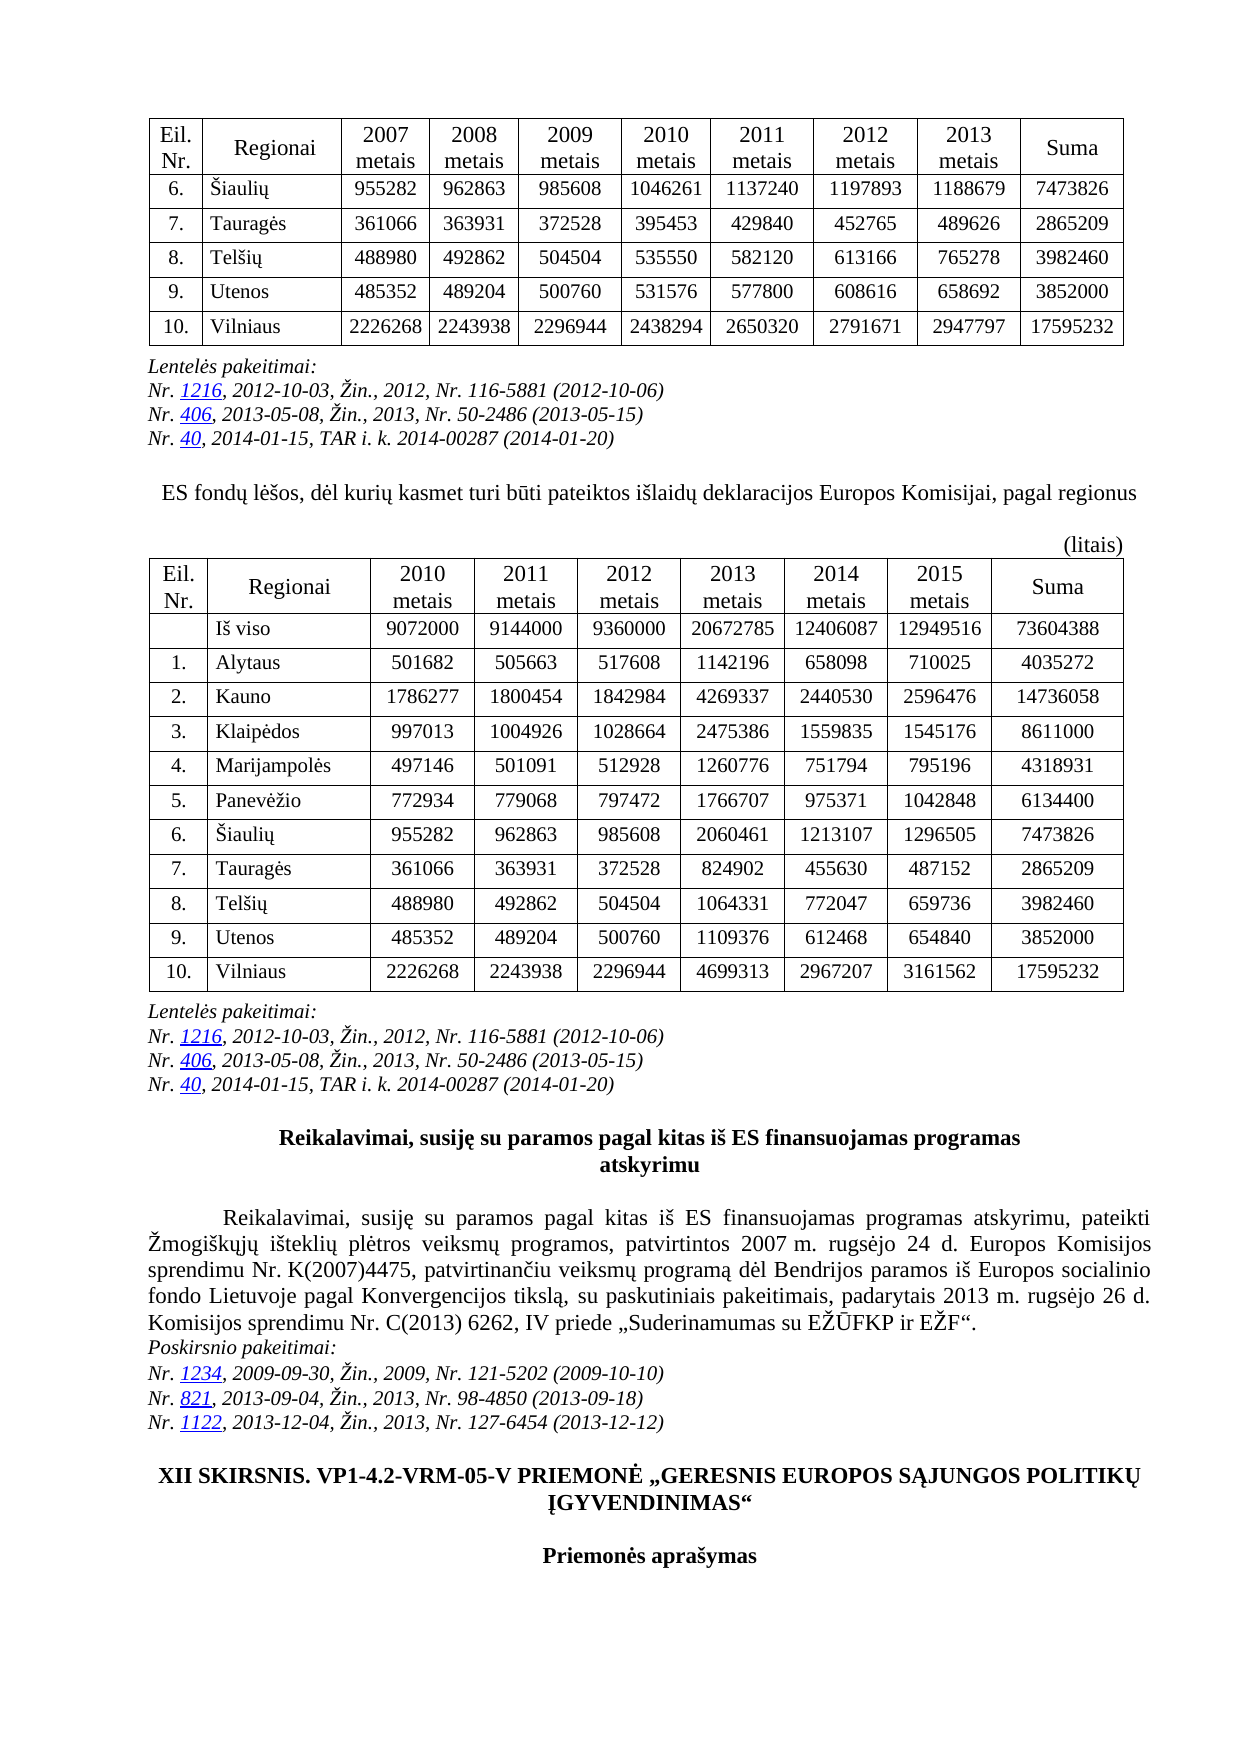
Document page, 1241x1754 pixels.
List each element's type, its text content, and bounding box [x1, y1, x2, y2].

table_cell Šiaulių [208, 820, 370, 854]
table_cell 2226268 [371, 958, 474, 991]
table_header 2008 metais [430, 119, 518, 173]
table_cell 517608 [578, 649, 680, 682]
table_cell [150, 614, 207, 647]
table_cell 2791671 [814, 312, 917, 345]
table_cell 8. [150, 243, 202, 277]
table_cell 7. [150, 209, 202, 242]
text Nr. 40, 2014-01-15, TAR i. k. 2014-00287 (2014-01-20) [148, 1072, 1152, 1096]
table_cell 500760 [578, 924, 680, 957]
table_cell 1296505 [888, 820, 991, 854]
table_cell 1260776 [681, 752, 784, 785]
table_header 2013 metais [918, 119, 1020, 173]
table_cell 1042848 [888, 786, 991, 819]
table_cell 429840 [711, 209, 813, 242]
table_cell 4269337 [681, 683, 784, 716]
table_cell 488980 [371, 889, 474, 922]
table_cell 4035272 [992, 649, 1123, 682]
table_cell 577800 [711, 278, 813, 311]
table_header Eil. Nr. [150, 559, 207, 613]
table_cell 10. [150, 958, 207, 991]
table_header 2011 metais [711, 119, 813, 173]
table_cell 361066 [342, 209, 429, 242]
table_cell 955282 [342, 175, 429, 208]
table_cell 985608 [519, 175, 621, 208]
text Nr. 406, 2013-05-08, Žin., 2013, Nr. 50-2486 (2013-05-15) [148, 1048, 1152, 1072]
table_cell 3852000 [992, 924, 1123, 957]
table_cell 2650320 [711, 312, 813, 345]
table_cell 485352 [342, 278, 429, 311]
table_cell 6134400 [992, 786, 1123, 819]
table_cell Klaipėdos [208, 717, 370, 751]
text Nr. 1234, 2009-09-30, Žin., 2009, Nr. 121-5202 (2009-10-10) [148, 1359, 1152, 1386]
table_header 2015 metais [888, 559, 991, 613]
table_cell 452765 [814, 209, 917, 242]
table_cell 4318931 [992, 752, 1123, 785]
table_cell 1109376 [681, 924, 784, 957]
table_cell 531576 [622, 278, 710, 311]
text (litais) [148, 531, 1152, 558]
table_cell 4699313 [681, 958, 784, 991]
table_cell 608616 [814, 278, 917, 311]
table_header 2014 metais [785, 559, 887, 613]
table_cell 10. [150, 312, 202, 345]
table_cell 997013 [371, 717, 474, 751]
table_cell 613166 [814, 243, 917, 277]
table_cell 2243938 [430, 312, 518, 345]
table_header Eil. Nr. [150, 119, 202, 173]
table_cell 7473826 [992, 820, 1123, 854]
table_cell 1064331 [681, 889, 784, 922]
table_header Suma [1021, 119, 1123, 173]
table_cell 779068 [475, 786, 577, 819]
table_cell 8. [150, 889, 207, 922]
text XII SKIRSNIS. VP1-4.2-VRM-05-V PRIEMONĖ „GERESNIS EUROPOS SĄJUNGOS POLITIKŲ ĮGYVENDINIMAS“ [148, 1463, 1152, 1515]
table_cell 492862 [475, 889, 577, 922]
table_cell 658692 [918, 278, 1020, 311]
table_cell 1028664 [578, 717, 680, 751]
table_cell 455630 [785, 855, 887, 888]
table_cell 7473826 [1021, 175, 1123, 208]
table_cell 765278 [918, 243, 1020, 277]
table_cell 363931 [475, 855, 577, 888]
table_cell 612468 [785, 924, 887, 957]
table_cell 658098 [785, 649, 887, 682]
table_cell 6. [150, 820, 207, 854]
table_cell 2. [150, 683, 207, 716]
table_cell 2296944 [519, 312, 621, 345]
table_cell 1559835 [785, 717, 887, 751]
table_cell 1137240 [711, 175, 813, 208]
table_cell 2440530 [785, 683, 887, 716]
table_cell 2596476 [888, 683, 991, 716]
table_cell 501091 [475, 752, 577, 785]
table_cell Šiaulių [203, 175, 341, 208]
table_cell 8611000 [992, 717, 1123, 751]
table_cell 797472 [578, 786, 680, 819]
table_cell 504504 [578, 889, 680, 922]
text Nr. 1216, 2012-10-03, Žin., 2012, Nr. 116-5881 (2012-10-06) [148, 378, 1152, 402]
table_cell 1842984 [578, 683, 680, 716]
table_cell 535550 [622, 243, 710, 277]
table_cell 395453 [622, 209, 710, 242]
table_cell 512928 [578, 752, 680, 785]
table_cell 751794 [785, 752, 887, 785]
text Lentelės pakeitimai: [148, 354, 1152, 378]
table_header 2009 metais [519, 119, 621, 173]
table_header 2011 metais [475, 559, 577, 613]
table_cell 795196 [888, 752, 991, 785]
table_header Regionai [203, 119, 341, 173]
table_cell 1197893 [814, 175, 917, 208]
table_cell 2475386 [681, 717, 784, 751]
table_cell 488980 [342, 243, 429, 277]
table_cell 500760 [519, 278, 621, 311]
table_cell 4. [150, 752, 207, 785]
table_cell Utenos [208, 924, 370, 957]
table_cell 1786277 [371, 683, 474, 716]
table_cell 2060461 [681, 820, 784, 854]
table_cell 710025 [888, 649, 991, 682]
table_cell 9360000 [578, 614, 680, 647]
table_cell 3852000 [1021, 278, 1123, 311]
table_cell 772934 [371, 786, 474, 819]
table_cell 2865209 [1021, 209, 1123, 242]
text Nr. 1216, 2012-10-03, Žin., 2012, Nr. 116-5881 (2012-10-06) [148, 1023, 1152, 1048]
table_cell Vilniaus [208, 958, 370, 991]
table_cell 1213107 [785, 820, 887, 854]
table_header Suma [992, 559, 1123, 613]
table_cell Kauno [208, 683, 370, 716]
table_header 2010 metais [371, 559, 474, 613]
table_cell 12406087 [785, 614, 887, 647]
table_cell 2296944 [578, 958, 680, 991]
table_cell 1800454 [475, 683, 577, 716]
text Poskirsnio pakeitimai: [148, 1335, 1152, 1359]
table_cell Telšių [208, 889, 370, 922]
table_cell 372528 [578, 855, 680, 888]
table_cell 12949516 [888, 614, 991, 647]
text Lentelės pakeitimai: [148, 999, 1152, 1023]
table_cell 9144000 [475, 614, 577, 647]
table_header Regionai [208, 559, 370, 613]
table_cell 6. [150, 175, 202, 208]
table_cell 1545176 [888, 717, 991, 751]
text Priemonės aprašymas [148, 1542, 1152, 1568]
table_cell 361066 [371, 855, 474, 888]
table_cell 955282 [371, 820, 474, 854]
table_cell 485352 [371, 924, 474, 957]
table_cell Alytaus [208, 649, 370, 682]
table_cell Marijampolės [208, 752, 370, 785]
text Nr. 821, 2013-09-04, Žin., 2013, Nr. 98-4850 (2013-09-18) [148, 1386, 1152, 1410]
table_cell 3982460 [992, 889, 1123, 922]
table_cell 9072000 [371, 614, 474, 647]
table_cell 2438294 [622, 312, 710, 345]
table_cell Tauragės [203, 209, 341, 242]
table_cell 2226268 [342, 312, 429, 345]
table_header 2007 metais [342, 119, 429, 173]
text ES fondų lėšos, dėl kurių kasmet turi būti pateiktos išlaidų deklaracijos Europos Komisijai, pagal regionus [148, 479, 1152, 505]
table_cell Telšių [203, 243, 341, 277]
table_cell 2967207 [785, 958, 887, 991]
table_cell Iš viso [208, 614, 370, 647]
table_header 2012 metais [578, 559, 680, 613]
table_cell 489204 [475, 924, 577, 957]
table_cell 2243938 [475, 958, 577, 991]
table_cell 9. [150, 924, 207, 957]
table_cell 505663 [475, 649, 577, 682]
table_cell 962863 [475, 820, 577, 854]
table_cell Utenos [203, 278, 341, 311]
table_cell 492862 [430, 243, 518, 277]
table_header 2012 metais [814, 119, 917, 173]
table_cell 3. [150, 717, 207, 751]
table_cell 17595232 [1021, 312, 1123, 345]
table_cell 489626 [918, 209, 1020, 242]
table_cell 1004926 [475, 717, 577, 751]
table_cell 73604388 [992, 614, 1123, 647]
table_header 2013 metais [681, 559, 784, 613]
text Reikalavimai, susiję su paramos pagal kitas iš ES finansuojamas programas atskyrimu, pateikti Žmogiškųjų išteklių plėtros veiksmų programos, patvirtintos 2007 m. rugsėjo 24 d. Europos Komisijos sprendimu Nr. K(2007)4475, patvirtinančiu veiksmų programą dėl Bendrijos paramos iš Europos socialinio fondo Lietuvoje pagal Konvergencijos tikslą, su paskutiniais pakeitimais, padarytais 2013 m. rugsėjo 26 d. Komisijos sprendimu Nr. C(2013) 6262, IV priede „Suderinamumas su EŽŪFKP ir EŽF“. [148, 1203, 1152, 1335]
table_cell Tauragės [208, 855, 370, 888]
table_cell 824902 [681, 855, 784, 888]
table_cell 363931 [430, 209, 518, 242]
text Nr. 406, 2013-05-08, Žin., 2013, Nr. 50-2486 (2013-05-15) [148, 402, 1152, 426]
table_cell 501682 [371, 649, 474, 682]
table_cell 1188679 [918, 175, 1020, 208]
table_cell 985608 [578, 820, 680, 854]
text Nr. 40, 2014-01-15, TAR i. k. 2014-00287 (2014-01-20) [148, 426, 1152, 450]
table_cell 772047 [785, 889, 887, 922]
table_cell 582120 [711, 243, 813, 277]
table_cell 2947797 [918, 312, 1020, 345]
table_cell 1766707 [681, 786, 784, 819]
table_cell 2865209 [992, 855, 1123, 888]
table_cell 372528 [519, 209, 621, 242]
table_cell Panevėžio [208, 786, 370, 819]
table_cell 7. [150, 855, 207, 888]
table_header 2010 metais [622, 119, 710, 173]
table_cell 1142196 [681, 649, 784, 682]
table_cell 504504 [519, 243, 621, 277]
table_cell 3161562 [888, 958, 991, 991]
table_cell 9. [150, 278, 202, 311]
table_cell 20672785 [681, 614, 784, 647]
table_cell 5. [150, 786, 207, 819]
table_cell 1046261 [622, 175, 710, 208]
table_cell 497146 [371, 752, 474, 785]
table_cell 962863 [430, 175, 518, 208]
table_cell 17595232 [992, 958, 1123, 991]
table_cell Vilniaus [203, 312, 341, 345]
table_cell 14736058 [992, 683, 1123, 716]
table_cell 3982460 [1021, 243, 1123, 277]
text Reikalavimai, susiję su paramos pagal kitas iš ES finansuojamas programas atskyrimu [148, 1124, 1152, 1177]
table_cell 659736 [888, 889, 991, 922]
table_cell 975371 [785, 786, 887, 819]
text Nr. 1122, 2013-12-04, Žin., 2013, Nr. 127-6454 (2013-12-12) [148, 1410, 1152, 1434]
table_cell 487152 [888, 855, 991, 888]
table_cell 1. [150, 649, 207, 682]
table_cell 489204 [430, 278, 518, 311]
table_cell 654840 [888, 924, 991, 957]
